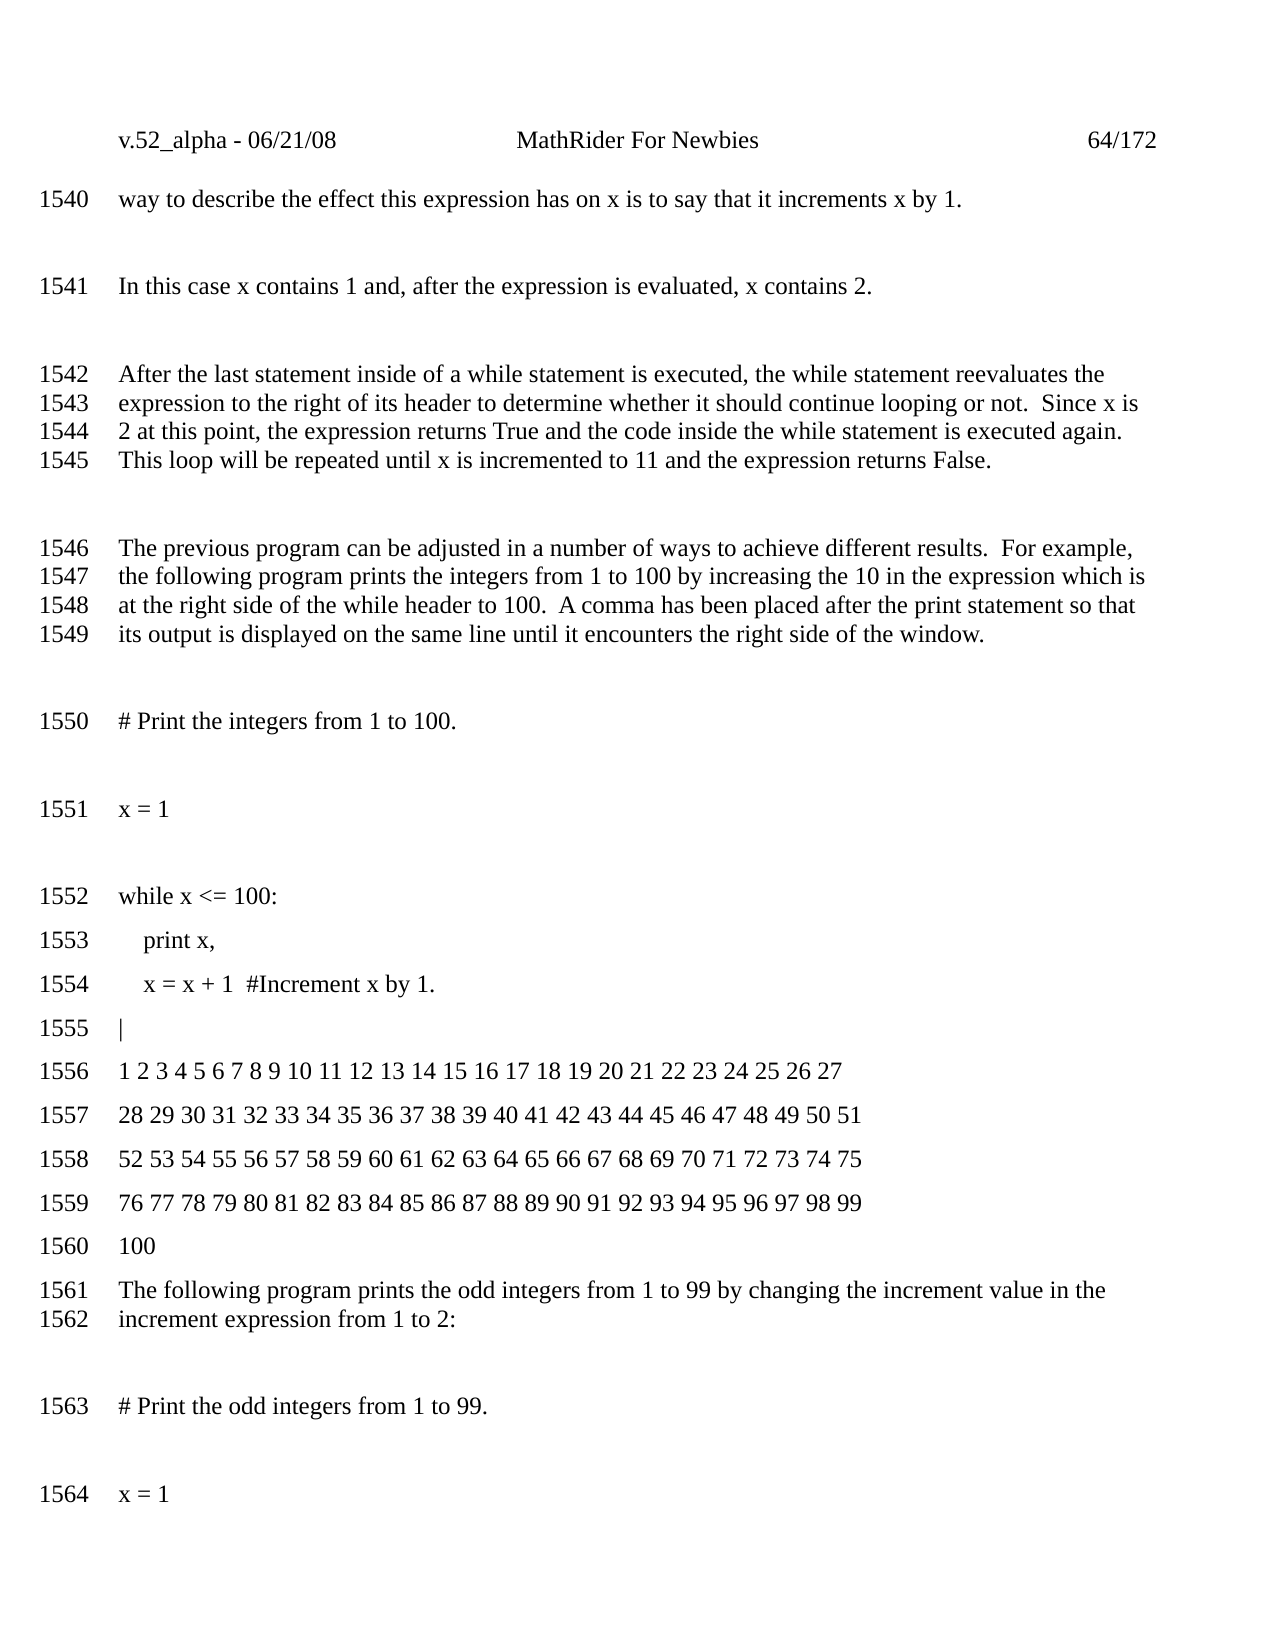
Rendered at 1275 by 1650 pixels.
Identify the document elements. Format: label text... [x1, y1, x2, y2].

text 76 77 78 79 80 81 82 83 84 85 86 87 88 89 90 91 92 93 94 95 96 97 98 99 [118, 1188, 1157, 1216]
text while x <= 100: [118, 881, 1157, 910]
text 1 2 3 4 5 6 7 8 9 10 11 12 13 14 15 16 17 18 19 20 21 22 23 24 25 26 27 [118, 1056, 1157, 1085]
text # Print the odd integers from 1 to 99. [118, 1391, 1157, 1420]
text 100 [118, 1231, 1157, 1260]
text # Print the integers from 1 to 100. [118, 706, 1157, 735]
text After the last statement inside of a while statement is executed, the while statement reevaluates the expression to the right of its header to determine whether it should continue looping or not. Since x is 2 at this point, the expression returns True and the code inside the while statement is executed again. This loop will be repeated until x is incremented to 11 and the expression returns False. [118, 359, 1157, 474]
text x = x + 1 #Increment x by 1. [118, 969, 1157, 998]
text x = 1 [118, 794, 1157, 823]
text 52 53 54 55 56 57 58 59 60 61 62 63 64 65 66 67 68 69 70 71 72 73 74 75 [118, 1144, 1157, 1173]
text The previous program can be adjusted in a number of ways to achieve different results. For example, the following program prints the integers from 1 to 100 by increasing the 10 in the expression which is at the right side of the while header to 100. A comma has been placed after the print statement so that its output is displayed on the same line until it encounters the right side of the window. [118, 533, 1157, 648]
text The following program prints the odd integers from 1 to 99 by changing the increment value in the increment expression from 1 to 2: [118, 1275, 1157, 1333]
text In this case x contains 1 and, after the expression is evaluated, x contains 2. [118, 271, 1157, 300]
text way to describe the effect this expression has on x is to say that it increments x by 1. [118, 184, 1157, 213]
text print x, [118, 925, 1157, 954]
text 28 29 30 31 32 33 34 35 36 37 38 39 40 41 42 43 44 45 46 47 48 49 50 51 [118, 1100, 1157, 1129]
text | [118, 1013, 1157, 1041]
text x = 1 [118, 1479, 1157, 1508]
